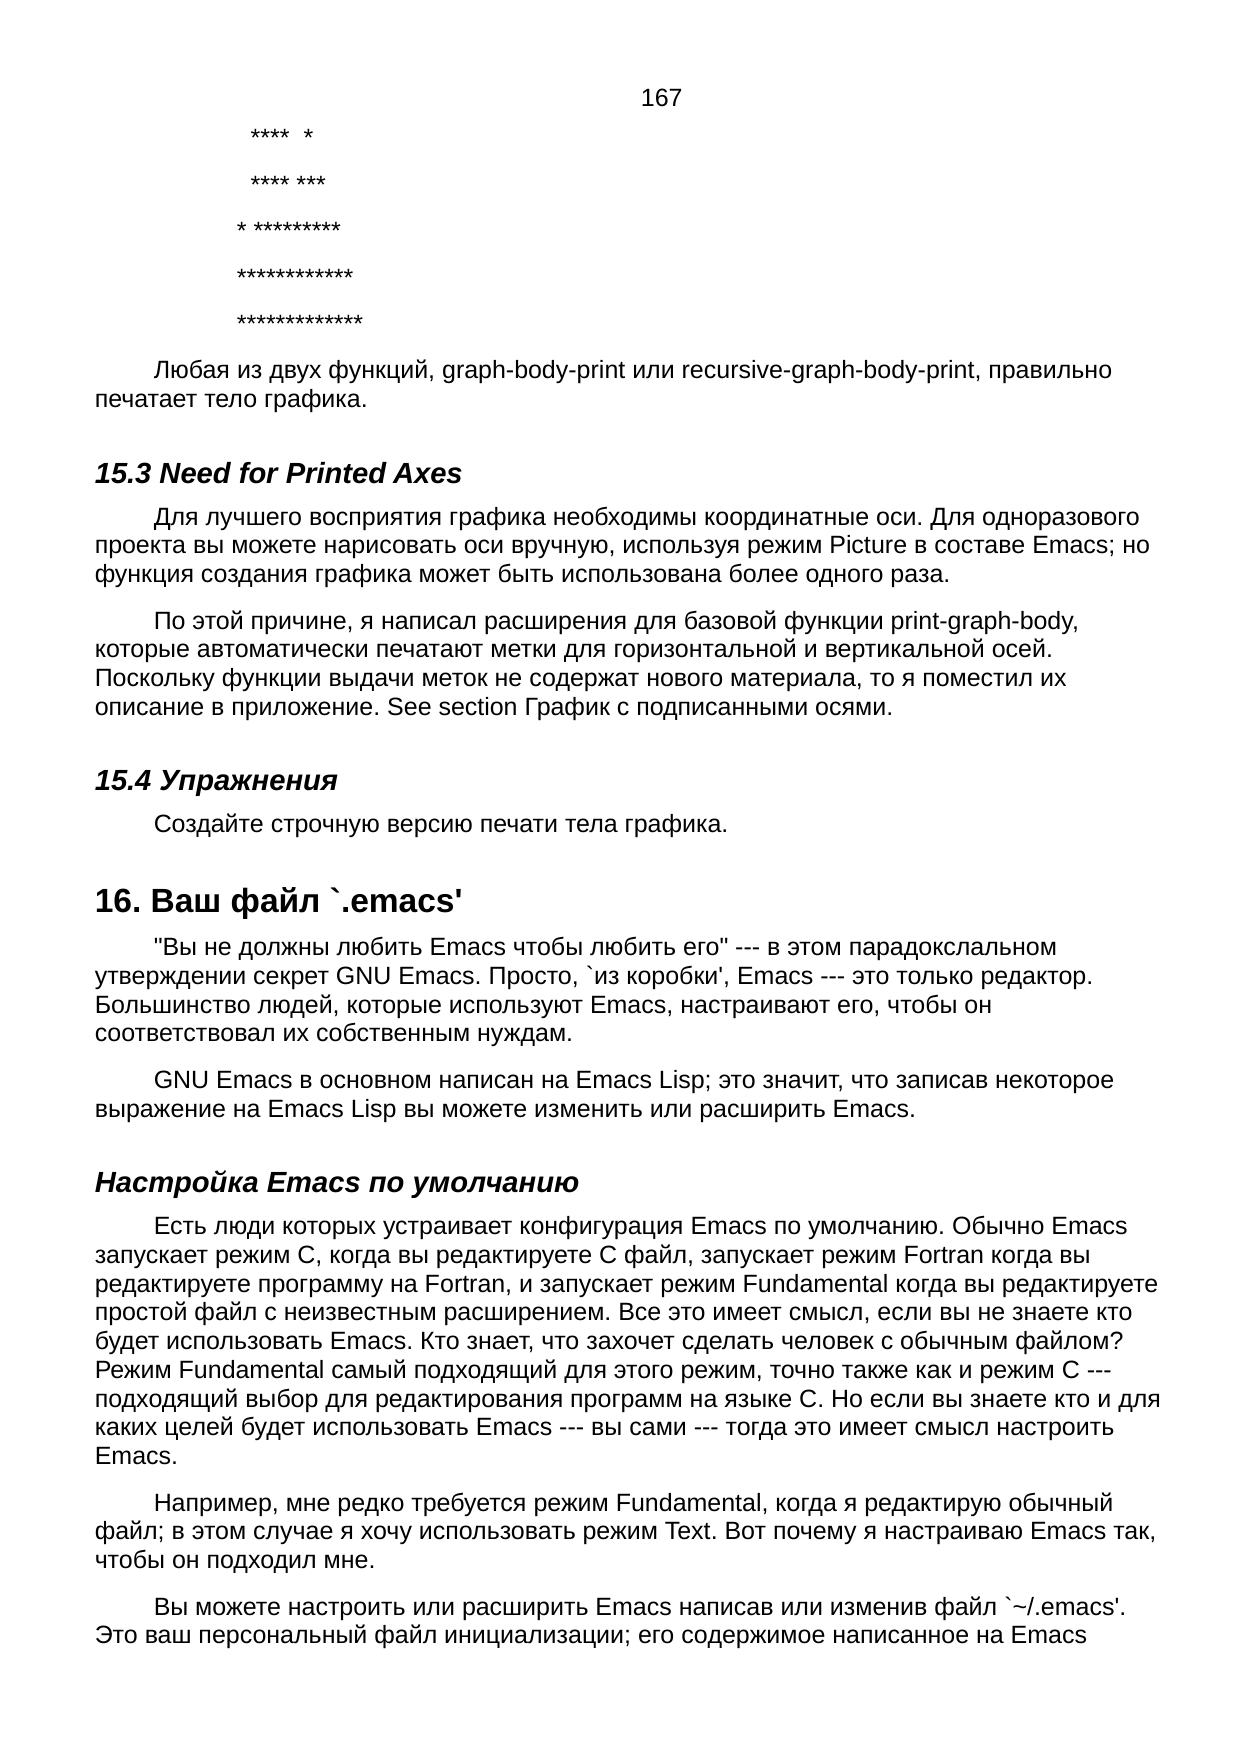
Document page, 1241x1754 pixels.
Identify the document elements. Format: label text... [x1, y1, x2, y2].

text По этой причине, я написал расширения для базовой функции print-graph-body, которые автоматически печатают метки для горизонтальной и вертикальной осей. Поскольку функции выдачи меток не содержат нового материала, то я поместил их описание в приложение. See section График с подписанными осями. [94, 606, 1169, 721]
text Для лучшего восприятия графика необходимы координатные оси. Для одноразового проекта вы можете нарисовать оси вручную, используя режим Picture в составе Emacs; но функция создания графика может быть использована более одного раза. [94, 502, 1169, 588]
text Создайте строчную версию печати тела графика. [94, 809, 1169, 838]
text Любая из двух функций, graph-body-print или recursive-graph-body-print, правильно печатает тело графика. [94, 356, 1169, 413]
subtitle 16. Ваш файл `.emacs' [94, 881, 1169, 919]
subtitle 15.4 Упражнения [94, 763, 1169, 797]
text * ********* [94, 216, 1169, 245]
subtitle Настройка Emacs по умолчанию [94, 1165, 1169, 1198]
text "Вы не должны любить Emacs чтобы любить его" --- в этом парадокслальном утверждении секрет GNU Emacs. Просто, `из коробки', Emacs --- это только редактор. Большинство людей, которые используют Emacs, настраивают его, чтобы он соответствовал их собственным нуждам. [94, 932, 1169, 1047]
subtitle 15.3 Need for Printed Axes [94, 456, 1169, 489]
text **** *** [94, 170, 1169, 198]
text Например, мне редко требуется режим Fundamental, когда я редактирую обычный файл; в этом случае я хочу использовать режим Text. Вот почему я настраиваю Emacs так, чтобы он подходил мне. [94, 1487, 1169, 1574]
text GNU Emacs в основном написан на Emacs Lisp; это значит, что записав некоторое выражение на Emacs Lisp вы можете изменить или расширить Emacs. [94, 1065, 1169, 1122]
text **** * [94, 123, 1169, 152]
text Есть люди которых устраивает конфигурация Emacs по умолчанию. Обычно Emacs запускает режим С, когда вы редактируете С файл, запускает режим Fortran когда вы редактируете программу на Fortran, и запускает режим Fundamental когда вы редактируете простой файл с неизвестным расширением. Все это имеет смысл, если вы не знаете кто будет использовать Emacs. Кто знает, что захочет сделать человек с обычным файлом? Режим Fundamental самый подходящий для этого режим, точно также как и режим С --- подходящий выбор для редактирования программ на языке С. Но если вы знаете кто и для каких целей будет использовать Emacs --- вы сами --- тогда это имеет смысл настроить Emacs. [94, 1211, 1169, 1470]
text ************ [94, 263, 1169, 291]
text Вы можете настроить или расширить Emacs написав или изменив файл `~/.emacs'. Это ваш персональный файл инициализации; его содержимое написанное на Emacs [94, 1591, 1169, 1649]
text ************* [94, 309, 1169, 338]
